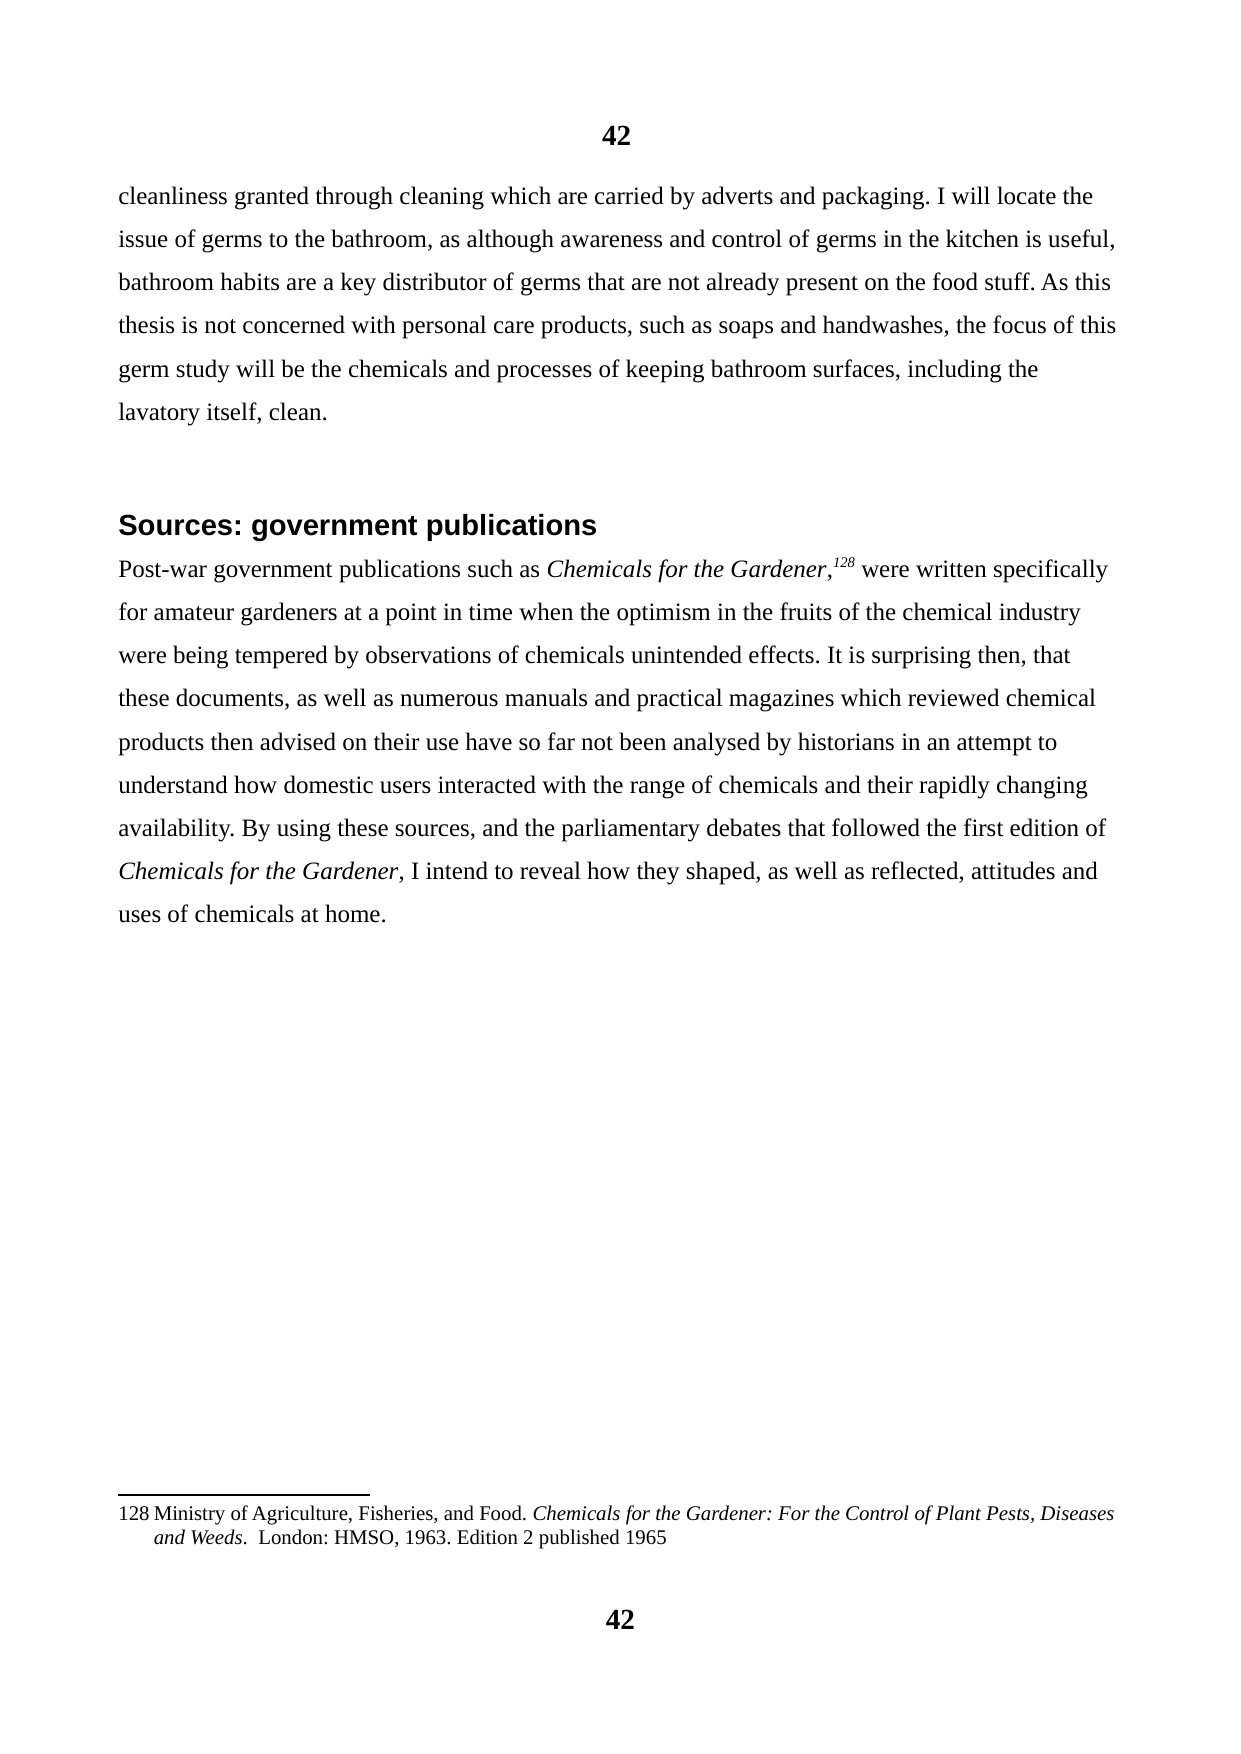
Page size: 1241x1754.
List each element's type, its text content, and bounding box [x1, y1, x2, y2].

subtitle Sources: government publications [118, 508, 1122, 542]
text Ministry of Agriculture, Fisheries, and Food. Chemicals for the Gardener: For the Control of Plant Pests, Diseases and Weeds. London: HMSO, 1963. Edition 2 published 1965 [118, 1501, 1122, 1549]
text Post-war government publications such as Chemicals for the Gardener, were written specifically for amateur gardeners at a point in time when the optimism in the fruits of the chemical industry were being tempered by observations of chemicals unintended effects. It is surprising then, that these documents, as well as numerous manuals and practical magazines which reviewed chemical products then advised on their use have so far not been analysed by historians in an attempt to understand how domestic users interacted with the range of chemicals and their rapidly changing availability. By using these sources, and the parliamentary debates that followed the first edition of Chemicals for the Gardener, I intend to reveal how they shaped, as well as reflected, attitudes and uses of chemicals at home. [118, 554, 1122, 928]
text cleanliness granted through cleaning which are carried by adverts and packaging. I will locate the issue of germs to the bathroom, as although awareness and control of germs in the kitchen is useful, bathroom habits are a key distributor of germs that are not already present on the food stuff. As this thesis is not concerned with personal care products, such as soaps and handwashes, the focus of this germ study will be the chemicals and processes of keeping bathroom surfaces, including the lavatory itself, clean. [118, 181, 1122, 426]
